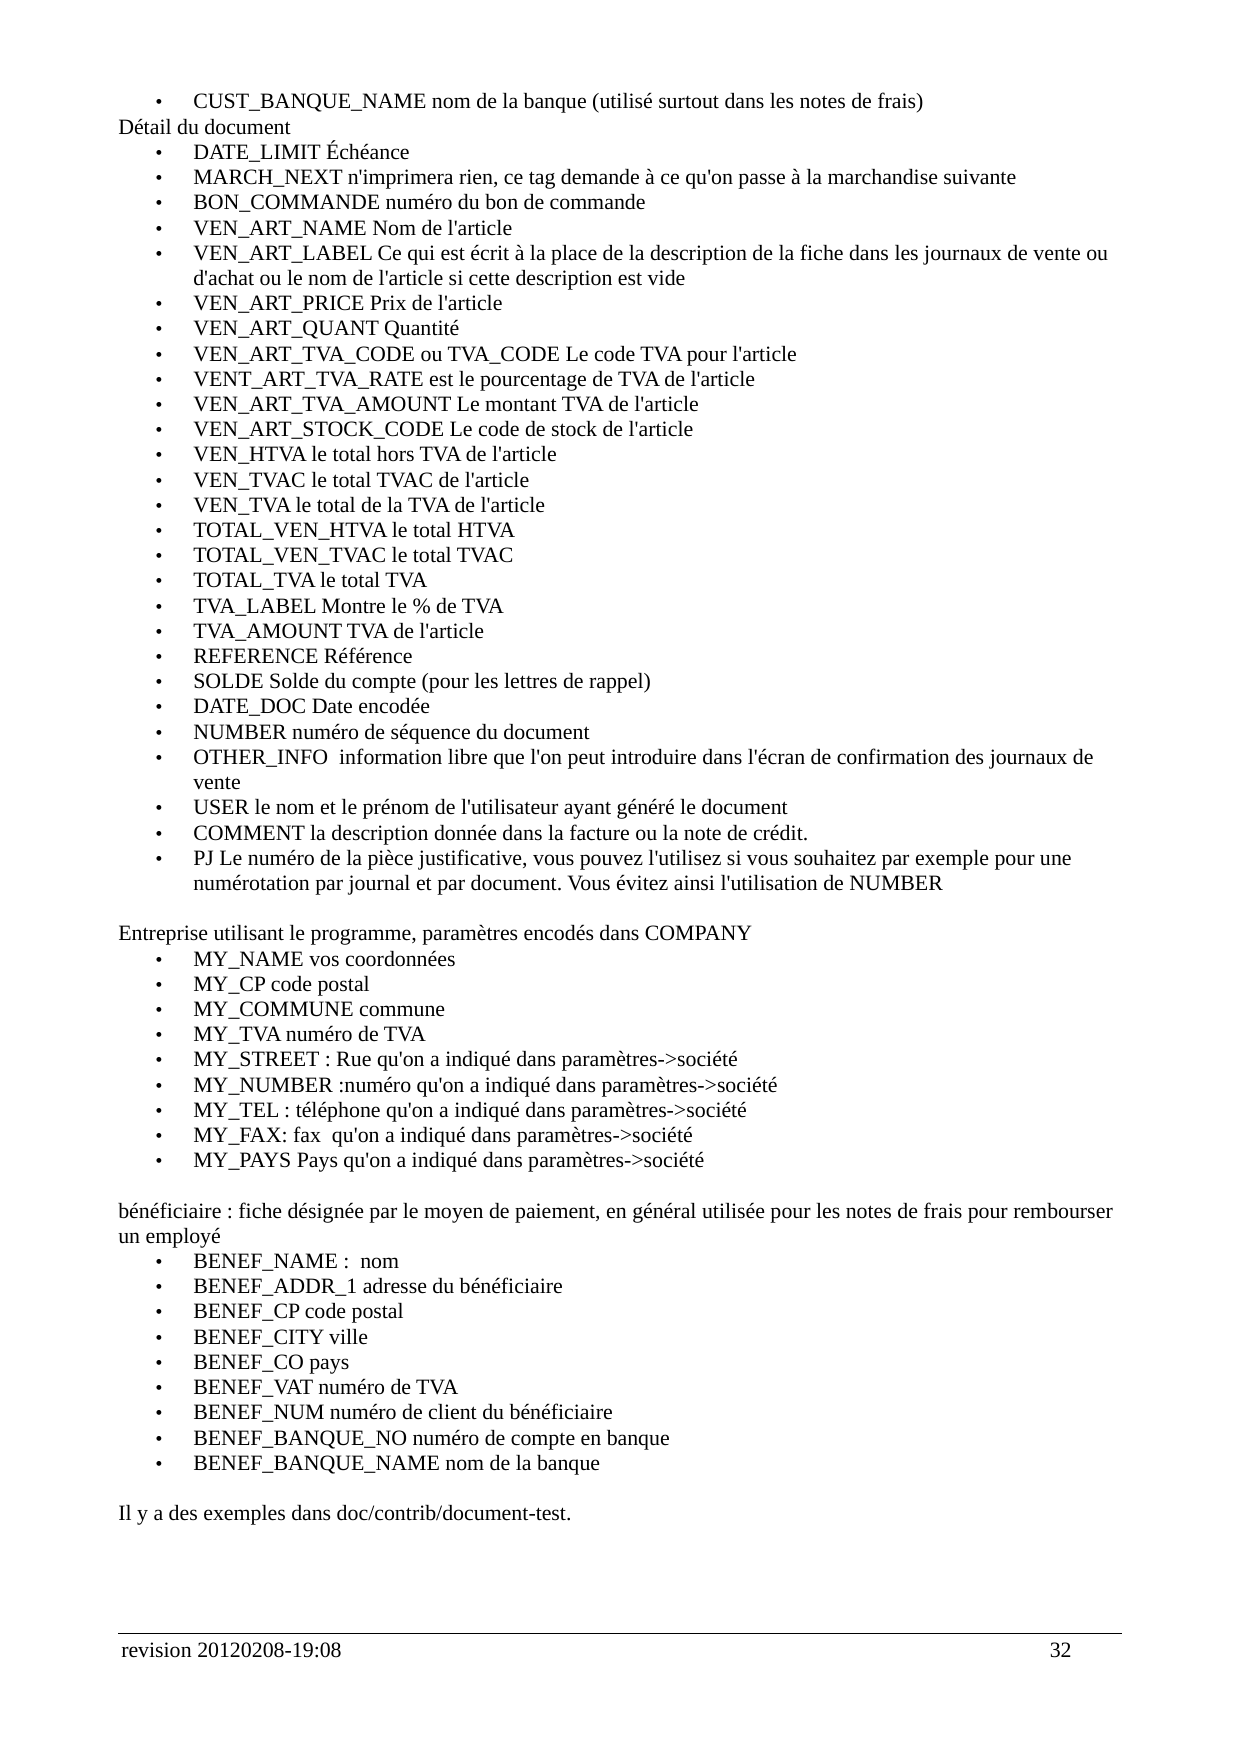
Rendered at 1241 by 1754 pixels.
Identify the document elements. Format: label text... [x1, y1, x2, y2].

list BENEF_CO pays [156, 1349, 1122, 1374]
list USER le nom et le prénom de l'utilisateur ayant généré le document [156, 794, 1122, 819]
list OTHER_INFO information libre que l'on peut introduire dans l'écran de confirmation des journaux de vente [156, 744, 1122, 794]
text Détail du document [118, 114, 1122, 139]
list PJ Le numéro de la pièce justificative, vous pouvez l'utilisez si vous souhaitez par exemple pour une numérotation par journal et par document. Vous évitez ainsi l'utilisation de NUMBER [156, 845, 1122, 895]
text bénéficiaire : fiche désignée par le moyen de paiement, en général utilisée pour les notes de frais pour rembourser un employé [118, 1198, 1122, 1248]
list NUMBER numéro de séquence du document [156, 719, 1122, 744]
list SOLDE Solde du compte (pour les lettres de rappel) [156, 668, 1122, 693]
list BENEF_BANQUE_NO numéro de compte en banque [156, 1424, 1122, 1450]
list BENEF_CITY ville [156, 1324, 1122, 1349]
list MY_NAME vos coordonnées [156, 946, 1122, 971]
list TOTAL_VEN_HTVA le total HTVA [156, 517, 1122, 542]
list MY_TVA numéro de TVA [156, 1021, 1122, 1046]
list VEN_HTVA le total hors TVA de l'article [156, 441, 1122, 467]
list VEN_ART_PRICE Prix de l'article [156, 290, 1122, 315]
list CUST_BANQUE_NAME nom de la banque (utilisé surtout dans les notes de frais) [156, 88, 1122, 114]
text Entreprise utilisant le programme, paramètres encodés dans COMPANY [118, 920, 1122, 946]
list MY_TEL : téléphone qu'on a indiqué dans paramètres->société [156, 1097, 1122, 1122]
list BENEF_NUM numéro de client du bénéficiaire [156, 1399, 1122, 1424]
list VEN_ART_TVA_AMOUNT Le montant TVA de l'article [156, 391, 1122, 416]
list VEN_TVAC le total TVAC de l'article [156, 467, 1122, 492]
list VEN_ART_TVA_CODE ou TVA_CODE Le code TVA pour l'article [156, 341, 1122, 366]
list DATE_DOC Date encodée [156, 693, 1122, 719]
list BON_COMMANDE numéro du bon de commande [156, 189, 1122, 214]
list VEN_ART_LABEL Ce qui est écrit à la place de la description de la fiche dans les journaux de vente ou d'achat ou le nom de l'article si cette description est vide [156, 240, 1122, 290]
list MY_STREET : Rue qu'on a indiqué dans paramètres->société [156, 1046, 1122, 1072]
list MY_FAX: fax qu'on a indiqué dans paramètres->société [156, 1122, 1122, 1147]
list BENEF_NAME : nom [156, 1248, 1122, 1273]
list MY_CP code postal [156, 971, 1122, 996]
list MY_NUMBER :numéro qu'on a indiqué dans paramètres->société [156, 1072, 1122, 1097]
list BENEF_CP code postal [156, 1298, 1122, 1324]
list BENEF_VAT numéro de TVA [156, 1374, 1122, 1399]
list TOTAL_VEN_TVAC le total TVAC [156, 542, 1122, 567]
list MY_PAYS Pays qu'on a indiqué dans paramètres->société [156, 1147, 1122, 1172]
list VENT_ART_TVA_RATE est le pourcentage de TVA de l'article [156, 366, 1122, 391]
text Il y a des exemples dans doc/contrib/document-test. [118, 1500, 1122, 1525]
list BENEF_ADDR_1 adresse du bénéficiaire [156, 1273, 1122, 1298]
list TVA_AMOUNT TVA de l'article [156, 618, 1122, 643]
list COMMENT la description donnée dans la facture ou la note de crédit. [156, 819, 1122, 845]
list MY_COMMUNE commune [156, 996, 1122, 1021]
list TOTAL_TVA le total TVA [156, 567, 1122, 593]
list VEN_TVA le total de la TVA de l'article [156, 492, 1122, 517]
list DATE_LIMIT Échéance [156, 139, 1122, 164]
list VEN_ART_STOCK_CODE Le code de stock de l'article [156, 416, 1122, 441]
list VEN_ART_QUANT Quantité [156, 315, 1122, 341]
list BENEF_BANQUE_NAME nom de la banque [156, 1450, 1122, 1475]
list MARCH_NEXT n'imprimera rien, ce tag demande à ce qu'on passe à la marchandise suivante [156, 164, 1122, 189]
list REFERENCE Référence [156, 643, 1122, 668]
list VEN_ART_NAME Nom de l'article [156, 214, 1122, 240]
list TVA_LABEL Montre le % de TVA [156, 593, 1122, 618]
